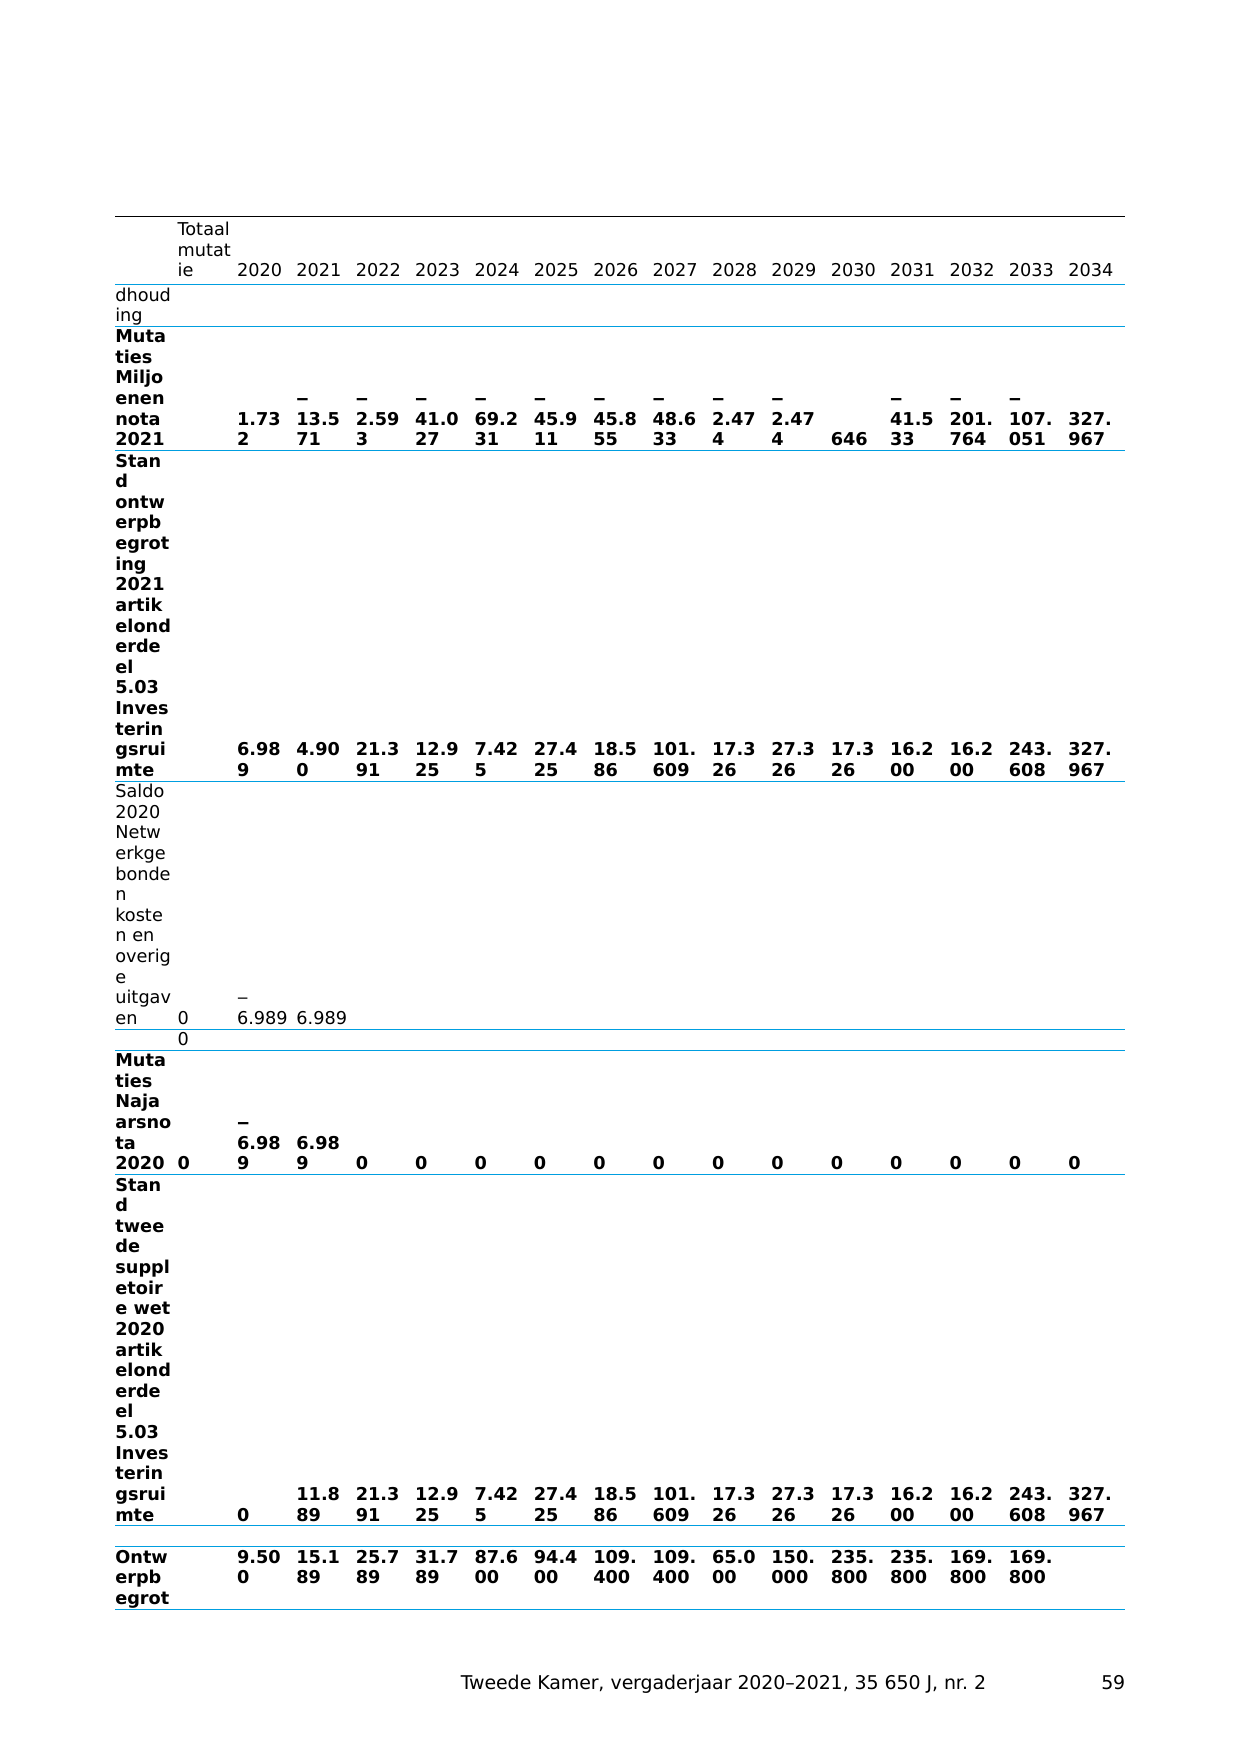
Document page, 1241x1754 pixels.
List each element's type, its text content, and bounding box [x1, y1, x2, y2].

table_cell [1065, 782, 1125, 1028]
table_cell 16.200 [887, 451, 946, 781]
table_cell [1006, 1526, 1065, 1546]
table_cell ‒ 2.474 [709, 327, 768, 450]
table_cell [828, 1526, 887, 1546]
table_cell 2021 [293, 217, 353, 284]
table_cell 2027 [650, 217, 709, 284]
table_cell ‒ 2.593 [353, 327, 412, 450]
table_cell [650, 285, 709, 326]
table_cell [590, 1030, 649, 1050]
table_cell Mutaties Najaarsnota 2020 [115, 1051, 174, 1174]
table_cell 27.326 [768, 1175, 828, 1525]
table_cell 2022 [353, 217, 412, 284]
table_cell 12.925 [412, 451, 471, 781]
table_cell 9.500 [234, 1547, 293, 1609]
table_cell [531, 782, 590, 1028]
table_cell 0 [590, 1051, 649, 1174]
table_cell 94.400 [531, 1547, 590, 1609]
table_cell 2029 [768, 217, 828, 284]
table_cell 0 [175, 1030, 234, 1050]
table_header Tabel 14 [115, 191, 1125, 216]
table_cell [709, 1526, 768, 1546]
table_cell [1006, 285, 1065, 326]
table_cell 0 [887, 1051, 946, 1174]
table_cell [1065, 285, 1125, 326]
table_cell 646 [828, 327, 887, 450]
table_cell [293, 1526, 353, 1546]
table_cell [709, 1030, 768, 1050]
table_cell 17.326 [709, 451, 768, 781]
table_cell 17.326 [709, 1175, 768, 1525]
table_cell Saldo 2020 Netwerkgebonden kosten en overige uitgaven [115, 782, 174, 1028]
table_cell 2028 [709, 217, 768, 284]
table_cell 18.586 [590, 451, 649, 781]
table_cell 0 [828, 1051, 887, 1174]
table_cell [471, 285, 531, 326]
table_cell ‒ 6.989 [234, 1051, 293, 1174]
table_cell 0 [946, 1051, 1006, 1174]
table_cell [1065, 1030, 1125, 1050]
table_cell ‒ 45.855 [590, 327, 649, 450]
table_cell 16.200 [887, 1175, 946, 1525]
table_cell [115, 1030, 174, 1050]
table_cell 235.800 [887, 1547, 946, 1609]
table_cell 101.609 [650, 1175, 709, 1525]
table_cell 169.800 [1006, 1547, 1065, 1609]
table_cell [471, 782, 531, 1028]
table_cell 2034 [1065, 217, 1125, 284]
table_cell 6.989 [293, 782, 353, 1028]
table_cell 0 [1006, 1051, 1065, 1174]
table_cell 18.586 [590, 1175, 649, 1525]
table_cell 0 [1065, 1051, 1125, 1174]
table_cell 12.925 [412, 1175, 471, 1525]
table_cell [768, 1526, 828, 1546]
table_cell 0 [412, 1051, 471, 1174]
table_cell Mutaties Miljoenennota 2021 [115, 327, 174, 450]
table_cell 0 [650, 1051, 709, 1174]
table_cell [1065, 1547, 1125, 1609]
table_cell 169.800 [946, 1547, 1006, 1609]
table_cell ‒ 48.633 [650, 327, 709, 450]
table_cell [590, 1526, 649, 1546]
table_cell ‒ 201.764 [946, 327, 1006, 450]
table_cell 2031 [887, 217, 946, 284]
table_cell [768, 782, 828, 1028]
table_cell [946, 782, 1006, 1028]
table_cell 21.391 [353, 1175, 412, 1525]
table_cell [293, 1030, 353, 1050]
table_cell 2026 [590, 217, 649, 284]
table_cell [1006, 782, 1065, 1028]
table_cell [531, 285, 590, 326]
table_cell [115, 217, 174, 284]
table_cell [175, 451, 234, 781]
table_cell 6.989 [234, 451, 293, 781]
table_cell 27.425 [531, 1175, 590, 1525]
table_cell [353, 1030, 412, 1050]
table_cell [412, 285, 471, 326]
table_cell [768, 1030, 828, 1050]
table_cell 16.200 [946, 1175, 1006, 1525]
table_cell [234, 1526, 293, 1546]
table_cell 0 [175, 1051, 234, 1174]
table_cell 17.326 [828, 451, 887, 781]
table_cell [650, 1030, 709, 1050]
table_cell 16.200 [946, 451, 1006, 781]
table_cell [471, 1030, 531, 1050]
table_cell 7.425 [471, 451, 531, 781]
table_cell 0 [768, 1051, 828, 1174]
table_cell [175, 285, 234, 326]
table_cell ‒ 45.911 [531, 327, 590, 450]
table_cell [768, 285, 828, 326]
table_cell 25.789 [353, 1547, 412, 1609]
table_cell 65.000 [709, 1547, 768, 1609]
table_cell dhouding [115, 285, 174, 326]
table_cell [412, 1030, 471, 1050]
table_cell [412, 782, 471, 1028]
table_cell [293, 285, 353, 326]
table_cell 27.326 [768, 451, 828, 781]
table_cell [234, 1030, 293, 1050]
table_cell [471, 1526, 531, 1546]
table_cell [709, 782, 768, 1028]
table_cell 0 [175, 782, 234, 1028]
table_cell 2030 [828, 217, 887, 284]
table_cell [175, 1547, 234, 1609]
table_cell 2023 [412, 217, 471, 284]
table_cell 2024 [471, 217, 531, 284]
table_cell [590, 782, 649, 1028]
table_cell ‒ 6.989 [234, 782, 293, 1028]
table_cell [531, 1030, 590, 1050]
table_cell 327.967 [1065, 451, 1125, 781]
table_cell 7.425 [471, 1175, 531, 1525]
table_cell [650, 1526, 709, 1546]
table_cell [1065, 1526, 1125, 1546]
table_cell [887, 285, 946, 326]
table_cell 11.889 [293, 1175, 353, 1525]
table_cell ‒ 2.474 [768, 327, 828, 450]
table_cell 150.000 [768, 1547, 828, 1609]
table_cell 4.900 [293, 451, 353, 781]
table_cell 2020 [234, 217, 293, 284]
table_cell 0 [709, 1051, 768, 1174]
table_cell [412, 1526, 471, 1546]
table_cell 87.600 [471, 1547, 531, 1609]
table_cell [590, 285, 649, 326]
table_cell 109.400 [650, 1547, 709, 1609]
table_cell 235.800 [828, 1547, 887, 1609]
table_cell 243.608 [1006, 451, 1065, 781]
table_cell [175, 1526, 234, 1546]
table_cell 0 [353, 1051, 412, 1174]
table_cell ‒ 107.051 [1006, 327, 1065, 450]
table_cell [946, 1526, 1006, 1546]
table_cell 6.989 [293, 1051, 353, 1174]
table_cell 17.326 [828, 1175, 887, 1525]
table_cell [709, 285, 768, 326]
table_cell [175, 327, 234, 450]
table_cell 2025 [531, 217, 590, 284]
table_cell Ontwerpbegrot [115, 1547, 174, 1609]
table_cell [115, 1526, 174, 1546]
table_cell 101.609 [650, 451, 709, 781]
table_cell [1006, 1030, 1065, 1050]
table_cell [175, 1175, 234, 1525]
table_cell 0 [531, 1051, 590, 1174]
table_cell 2032 [946, 217, 1006, 284]
table_cell [887, 782, 946, 1028]
table_cell [946, 285, 1006, 326]
table_cell 0 [471, 1051, 531, 1174]
table_cell [353, 285, 412, 326]
table_cell 109.400 [590, 1547, 649, 1609]
table_cell 1.732 [234, 327, 293, 450]
table_cell [353, 782, 412, 1028]
table_cell [650, 782, 709, 1028]
table_cell ‒ 69.231 [471, 327, 531, 450]
table_cell [234, 285, 293, 326]
table_cell [531, 1526, 590, 1546]
table_cell 2033 [1006, 217, 1065, 284]
table_cell [887, 1526, 946, 1546]
table_cell 27.425 [531, 451, 590, 781]
table_cell [828, 782, 887, 1028]
table_cell 15.189 [293, 1547, 353, 1609]
table_cell Stand tweede suppletoire wet 2020 artikelonderdeel 5.03 Investeringsruimte [115, 1175, 174, 1525]
table_cell [828, 1030, 887, 1050]
table_cell Stand ontwerpbegroting 2021 artikelonderdeel 5.03 Investeringsruimte [115, 451, 174, 781]
table_cell Totaal mutatie [175, 217, 234, 284]
table_cell [946, 1030, 1006, 1050]
table_cell 243.608 [1006, 1175, 1065, 1525]
table_cell 31.789 [412, 1547, 471, 1609]
table_cell ‒ 13.571 [293, 327, 353, 450]
table_cell ‒ 41.533 [887, 327, 946, 450]
table_cell [353, 1526, 412, 1546]
table_cell ‒ 41.027 [412, 327, 471, 450]
table_cell [887, 1030, 946, 1050]
table_cell [828, 285, 887, 326]
table_cell 0 [234, 1175, 293, 1525]
table_cell 327.967 [1065, 1175, 1125, 1525]
table_cell 327.967 [1065, 327, 1125, 450]
table_cell 21.391 [353, 451, 412, 781]
